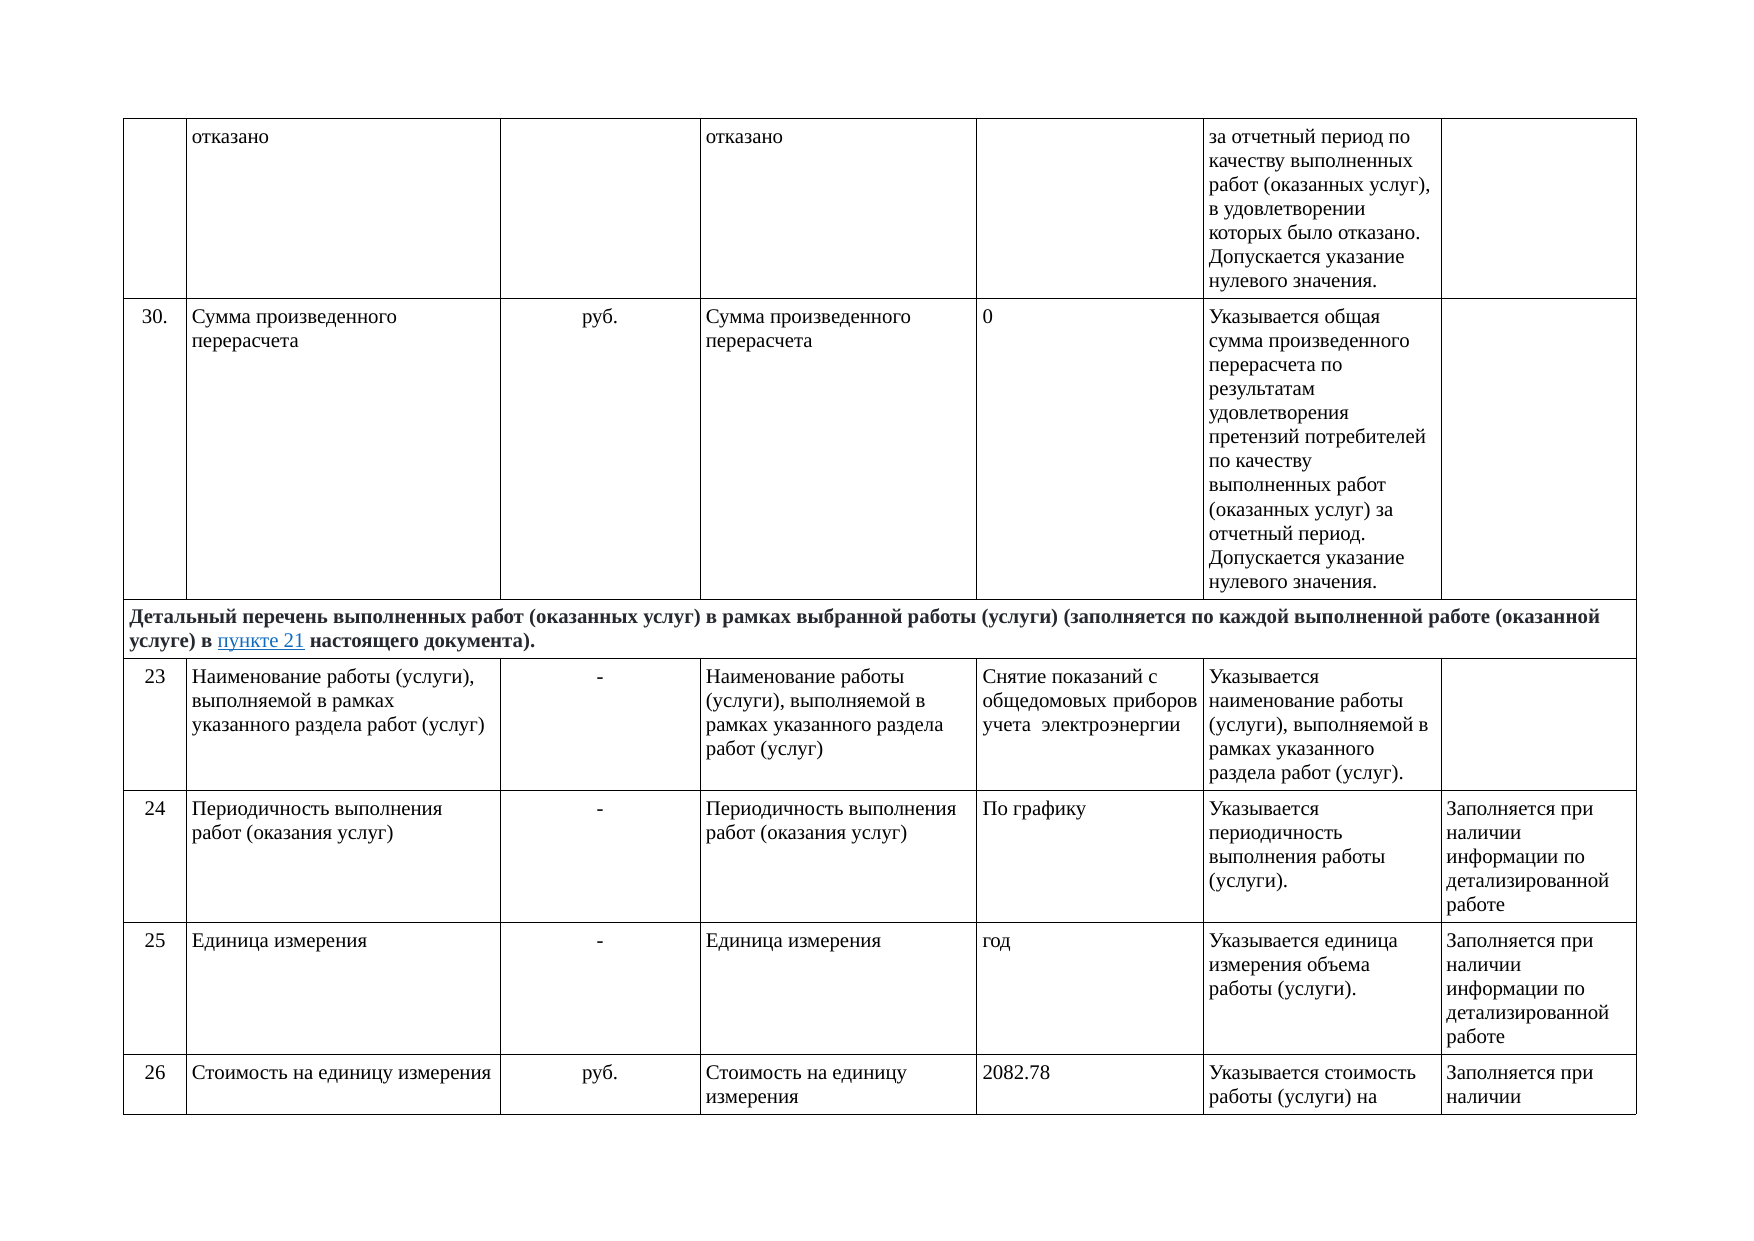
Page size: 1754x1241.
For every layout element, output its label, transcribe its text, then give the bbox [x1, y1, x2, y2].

table_cell руб. [501, 299, 700, 598]
table_cell 30. [124, 299, 186, 598]
table_cell [977, 119, 1203, 298]
table_cell 24 [124, 791, 186, 922]
table_cell 26 [124, 1055, 186, 1113]
table_cell Сумма произведенного перерасчета [187, 299, 500, 598]
table_cell Снятие показаний с общедомовых приборов учета электроэнергии [977, 659, 1203, 790]
table_cell руб. [501, 1055, 700, 1113]
table_cell Единица измерения [187, 923, 500, 1054]
table_cell [124, 119, 186, 298]
table_cell 2082,78 [977, 1055, 1203, 1113]
table_cell Стоимость на единицу измерения [701, 1055, 976, 1113]
table_cell Заполняется при наличии [1442, 1055, 1636, 1113]
table_cell Указывается единица измерения объема работы (услуги). [1204, 923, 1441, 1054]
table_cell [501, 119, 700, 298]
table_cell Единица измерения [701, 923, 976, 1054]
table_cell - [501, 791, 700, 922]
table_cell отказано [701, 119, 976, 298]
table_cell отказано [187, 119, 500, 298]
table_cell Периодичность выполнения работ (оказания услуг) [187, 791, 500, 922]
table_cell [1442, 659, 1636, 790]
table_cell Стоимость на единицу измерения [187, 1055, 500, 1113]
table_cell год [977, 923, 1203, 1054]
table_cell Периодичность выполнения работ (оказания услуг) [701, 791, 976, 922]
table_cell 25 [124, 923, 186, 1054]
table_cell Заполняется при наличии информации по детализированной работе [1442, 791, 1636, 922]
table_cell за отчетный период по качеству выполненных работ (оказанных услуг), в удовлетворении которых было отказано. Допускается указание нулевого значения. [1204, 119, 1441, 298]
table_cell Указывается общая сумма произведенного перерасчета по результатам удовлетворения претензий потребителей по качеству выполненных работ (оказанных услуг) за отчетный период. Допускается указание нулевого значения. [1204, 299, 1441, 598]
table_cell Детальный перечень выполненных работ (оказанных услуг) в рамках выбранной работы (услуги) (заполняется по каждой выполненной работе (оказанной услуге) в пункте 21 настоящего документа). [124, 600, 1636, 658]
table_cell 0 [977, 299, 1203, 598]
table_cell 23 [124, 659, 186, 790]
table_cell Наименование работы (услуги), выполняемой в рамках указанного раздела работ (услуг) [187, 659, 500, 790]
table_cell Сумма произведенного перерасчета [701, 299, 976, 598]
table_cell Наименование работы (услуги), выполняемой в рамках указанного раздела работ (услуг) [701, 659, 976, 790]
table_cell - [501, 659, 700, 790]
table_cell Указывается периодичность выполнения работы (услуги). [1204, 791, 1441, 922]
table_cell [1442, 119, 1636, 298]
table_cell [1442, 299, 1636, 598]
table_cell По графику [977, 791, 1203, 922]
table_cell Указывается стоимость работы (услуги) на [1204, 1055, 1441, 1113]
table_cell Указывается наименование работы (услуги), выполняемой в рамках указанного раздела работ (услуг). [1204, 659, 1441, 790]
table_cell Заполняется при наличии информации по детализированной работе [1442, 923, 1636, 1054]
table_cell - [501, 923, 700, 1054]
